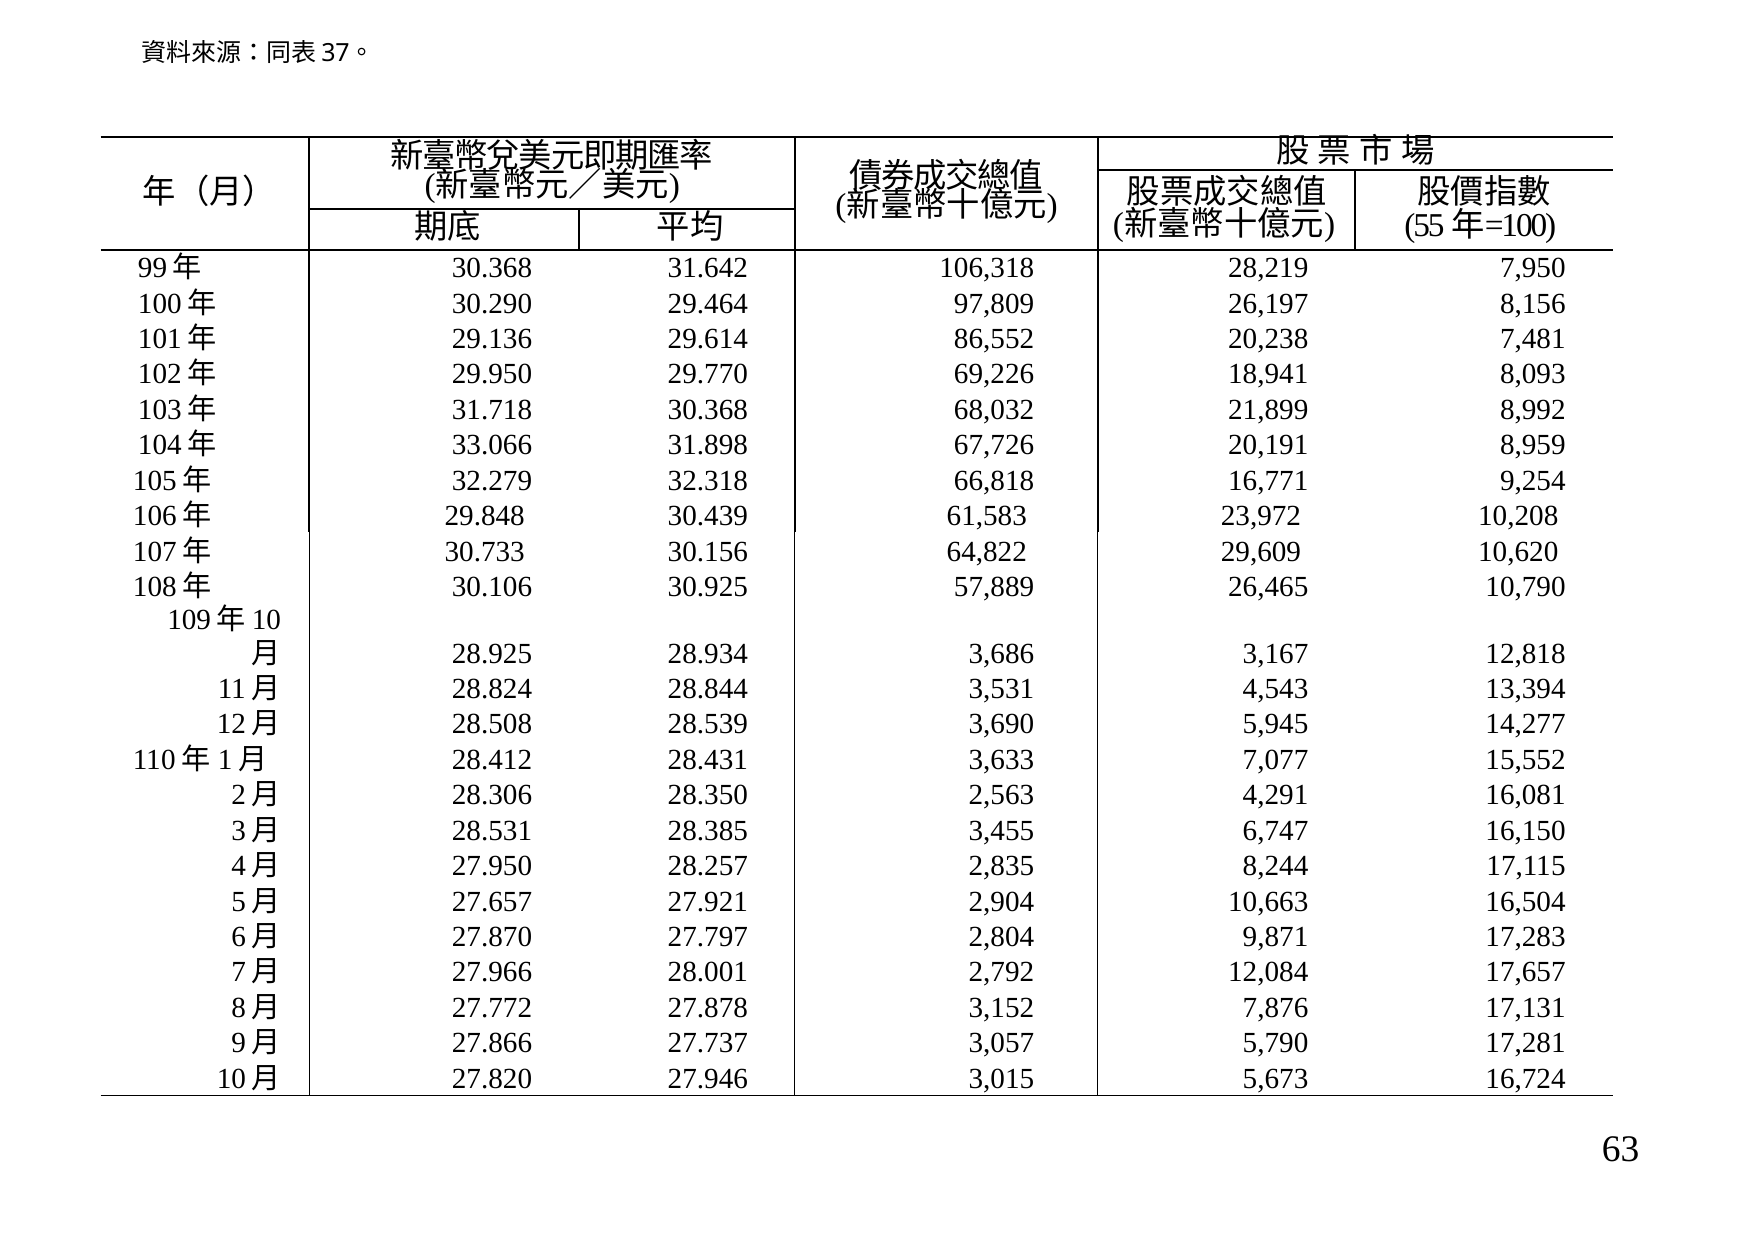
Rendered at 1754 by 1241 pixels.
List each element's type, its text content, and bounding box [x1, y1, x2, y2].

table_cell 27.870 [310, 918, 579, 953]
table_cell 4,291 [1098, 776, 1355, 811]
table_cell 28.431 [579, 741, 794, 776]
table_cell 30.156 [579, 532, 794, 568]
table_cell 5,673 [1098, 1059, 1355, 1095]
table_cell 30.925 [579, 568, 794, 603]
table_cell 10,663 [1098, 882, 1355, 918]
table_cell 97,809 [796, 284, 1097, 320]
table_cell 106,318 [796, 251, 1097, 284]
table_cell 27.921 [579, 882, 794, 918]
table_cell 20,238 [1099, 320, 1355, 355]
table_cell 16,504 [1355, 882, 1612, 918]
table_cell 28.385 [579, 811, 794, 847]
table_cell 28.844 [579, 670, 794, 705]
table_cell 66,818 [796, 461, 1097, 497]
table_cell 16,150 [1355, 811, 1612, 847]
table_cell 26,197 [1099, 284, 1355, 320]
table_cell 4月 [101, 847, 309, 882]
table_cell 3月 [101, 811, 309, 847]
table_cell 67,726 [796, 426, 1097, 461]
table_cell 4,543 [1098, 670, 1355, 705]
table_cell 平均 [580, 210, 794, 249]
table_cell 7月 [101, 953, 309, 988]
table_cell 27.946 [579, 1059, 794, 1095]
table_cell 29,609 [1098, 532, 1355, 568]
table_cell 2月 [101, 776, 309, 811]
table_header 股 票 市 場 [1099, 138, 1612, 169]
table_cell 105年 [101, 461, 308, 497]
table_cell 104年 [101, 426, 308, 461]
table_cell 3,455 [795, 811, 1097, 847]
table_cell 103年 [101, 391, 308, 426]
table_cell 31.718 [310, 391, 579, 426]
table_cell 12,818 [1355, 603, 1612, 670]
table_cell 29.950 [310, 355, 579, 391]
table_cell 30.368 [579, 391, 794, 426]
table_cell 28.539 [579, 705, 794, 741]
table_cell 12月 [101, 705, 309, 741]
table_cell 3,057 [795, 1024, 1097, 1059]
table_cell 7,481 [1355, 320, 1612, 355]
table_cell 33.066 [310, 426, 579, 461]
table_cell 30.368 [310, 251, 579, 284]
table_cell 28,219 [1099, 251, 1355, 284]
table_cell 17,281 [1355, 1024, 1612, 1059]
table_cell 28.306 [310, 776, 579, 811]
table_cell 股票成交總值 (新臺幣十億元) [1099, 171, 1354, 249]
table_cell 107年 [101, 532, 309, 568]
table_cell 29.614 [579, 320, 794, 355]
table_cell 7,950 [1355, 251, 1612, 284]
table_cell 8,093 [1355, 355, 1612, 391]
table_cell 10月 [101, 1059, 309, 1095]
table_cell 28.412 [310, 741, 579, 776]
table_cell 6月 [101, 918, 309, 953]
table_cell 2,792 [795, 953, 1097, 988]
table_cell 28.350 [579, 776, 794, 811]
table_cell 30.290 [310, 284, 579, 320]
table_cell 8,156 [1355, 284, 1612, 320]
table_cell 27.950 [310, 847, 579, 882]
table_cell 100年 [101, 284, 308, 320]
table_cell 30.106 [310, 568, 579, 603]
table_cell 3,167 [1098, 603, 1355, 670]
table_cell 20,191 [1099, 426, 1355, 461]
table_cell 17,283 [1355, 918, 1612, 953]
table_cell 3,633 [795, 741, 1097, 776]
table_cell 8月 [101, 989, 309, 1024]
table_cell 3,152 [795, 989, 1097, 1024]
table_cell 15,552 [1355, 741, 1612, 776]
table_cell 30.439 [579, 497, 794, 532]
table_cell 32.318 [579, 461, 794, 497]
table_cell 5,945 [1098, 705, 1355, 741]
table_cell 57,889 [795, 568, 1097, 603]
table_cell 10,620 [1355, 532, 1612, 568]
table_cell 17,657 [1355, 953, 1612, 988]
table_cell 69,226 [796, 355, 1097, 391]
table_cell 29.136 [310, 320, 579, 355]
table_cell 108年 [101, 568, 309, 603]
table_cell 27.772 [310, 989, 579, 1024]
table_cell 28.531 [310, 811, 579, 847]
table_header 新臺幣兌美元即期匯率 (新臺幣元／美元) [310, 138, 794, 208]
table_header 年（月） [101, 138, 308, 249]
table_cell 110年 1月 [101, 741, 309, 776]
table_cell 5月 [101, 882, 309, 918]
table_cell 8,244 [1098, 847, 1355, 882]
table_cell 7,077 [1098, 741, 1355, 776]
table_cell 17,131 [1355, 989, 1612, 1024]
table_cell 18,941 [1099, 355, 1355, 391]
table_cell 27.737 [579, 1024, 794, 1059]
text 資料來源：同表37。 [103, 32, 1639, 69]
table_cell 5,790 [1098, 1024, 1355, 1059]
table_cell 102年 [101, 355, 308, 391]
table_cell 11月 [101, 670, 309, 705]
table_cell 2,904 [795, 882, 1097, 918]
table_cell 16,771 [1099, 461, 1355, 497]
table_cell 28.001 [579, 953, 794, 988]
table_cell 32.279 [310, 461, 579, 497]
table_cell 27.966 [310, 953, 579, 988]
table_cell 3,015 [795, 1059, 1097, 1095]
table_cell 27.797 [579, 918, 794, 953]
table_cell 26,465 [1098, 568, 1355, 603]
table_cell 23,972 [1099, 497, 1355, 532]
table_cell 68,032 [796, 391, 1097, 426]
table_cell 30.733 [310, 532, 579, 568]
table_cell 13,394 [1355, 670, 1612, 705]
table_cell 31.642 [579, 251, 794, 284]
table_cell 2,835 [795, 847, 1097, 882]
table_cell 28.934 [579, 603, 794, 670]
table_cell 28.925 [310, 603, 579, 670]
table_header 債券成交總值 (新臺幣十億元) [796, 138, 1097, 249]
table_cell 29.848 [310, 497, 579, 532]
table_cell 28.257 [579, 847, 794, 882]
table_cell 16,081 [1355, 776, 1612, 811]
table_cell 9月 [101, 1024, 309, 1059]
table_cell 61,583 [796, 497, 1097, 532]
table_cell 3,531 [795, 670, 1097, 705]
table_cell 股價指數 (55年=100) [1356, 171, 1612, 249]
table_cell 8,959 [1355, 426, 1612, 461]
table_cell 9,871 [1098, 918, 1355, 953]
table_cell 6,747 [1098, 811, 1355, 847]
table_cell 27.878 [579, 989, 794, 1024]
table_cell 14,277 [1355, 705, 1612, 741]
table_cell 10,790 [1355, 568, 1612, 603]
table_cell 99年 [101, 251, 308, 284]
table_cell 31.898 [579, 426, 794, 461]
table_cell 109年10月 [101, 603, 309, 670]
table_cell 101年 [101, 320, 308, 355]
table_cell 29.770 [579, 355, 794, 391]
table_cell 10,208 [1355, 497, 1612, 532]
table_cell 28.508 [310, 705, 579, 741]
table_cell 期底 [310, 210, 578, 249]
table_cell 86,552 [796, 320, 1097, 355]
table_cell 3,690 [795, 705, 1097, 741]
table_cell 28.824 [310, 670, 579, 705]
table_cell 64,822 [795, 532, 1097, 568]
table_cell 3,686 [795, 603, 1097, 670]
table_cell 12,084 [1098, 953, 1355, 988]
table_cell 2,563 [795, 776, 1097, 811]
table_cell 21,899 [1099, 391, 1355, 426]
table_cell 29.464 [579, 284, 794, 320]
table_cell 7,876 [1098, 989, 1355, 1024]
table_cell 106年 [101, 497, 308, 532]
table_cell 8,992 [1355, 391, 1612, 426]
table_cell 27.866 [310, 1024, 579, 1059]
table_cell 2,804 [795, 918, 1097, 953]
table_cell 17,115 [1355, 847, 1612, 882]
table_cell 9,254 [1355, 461, 1612, 497]
table_cell 27.657 [310, 882, 579, 918]
table_cell 16,724 [1355, 1059, 1612, 1095]
table_cell 27.820 [310, 1059, 579, 1095]
